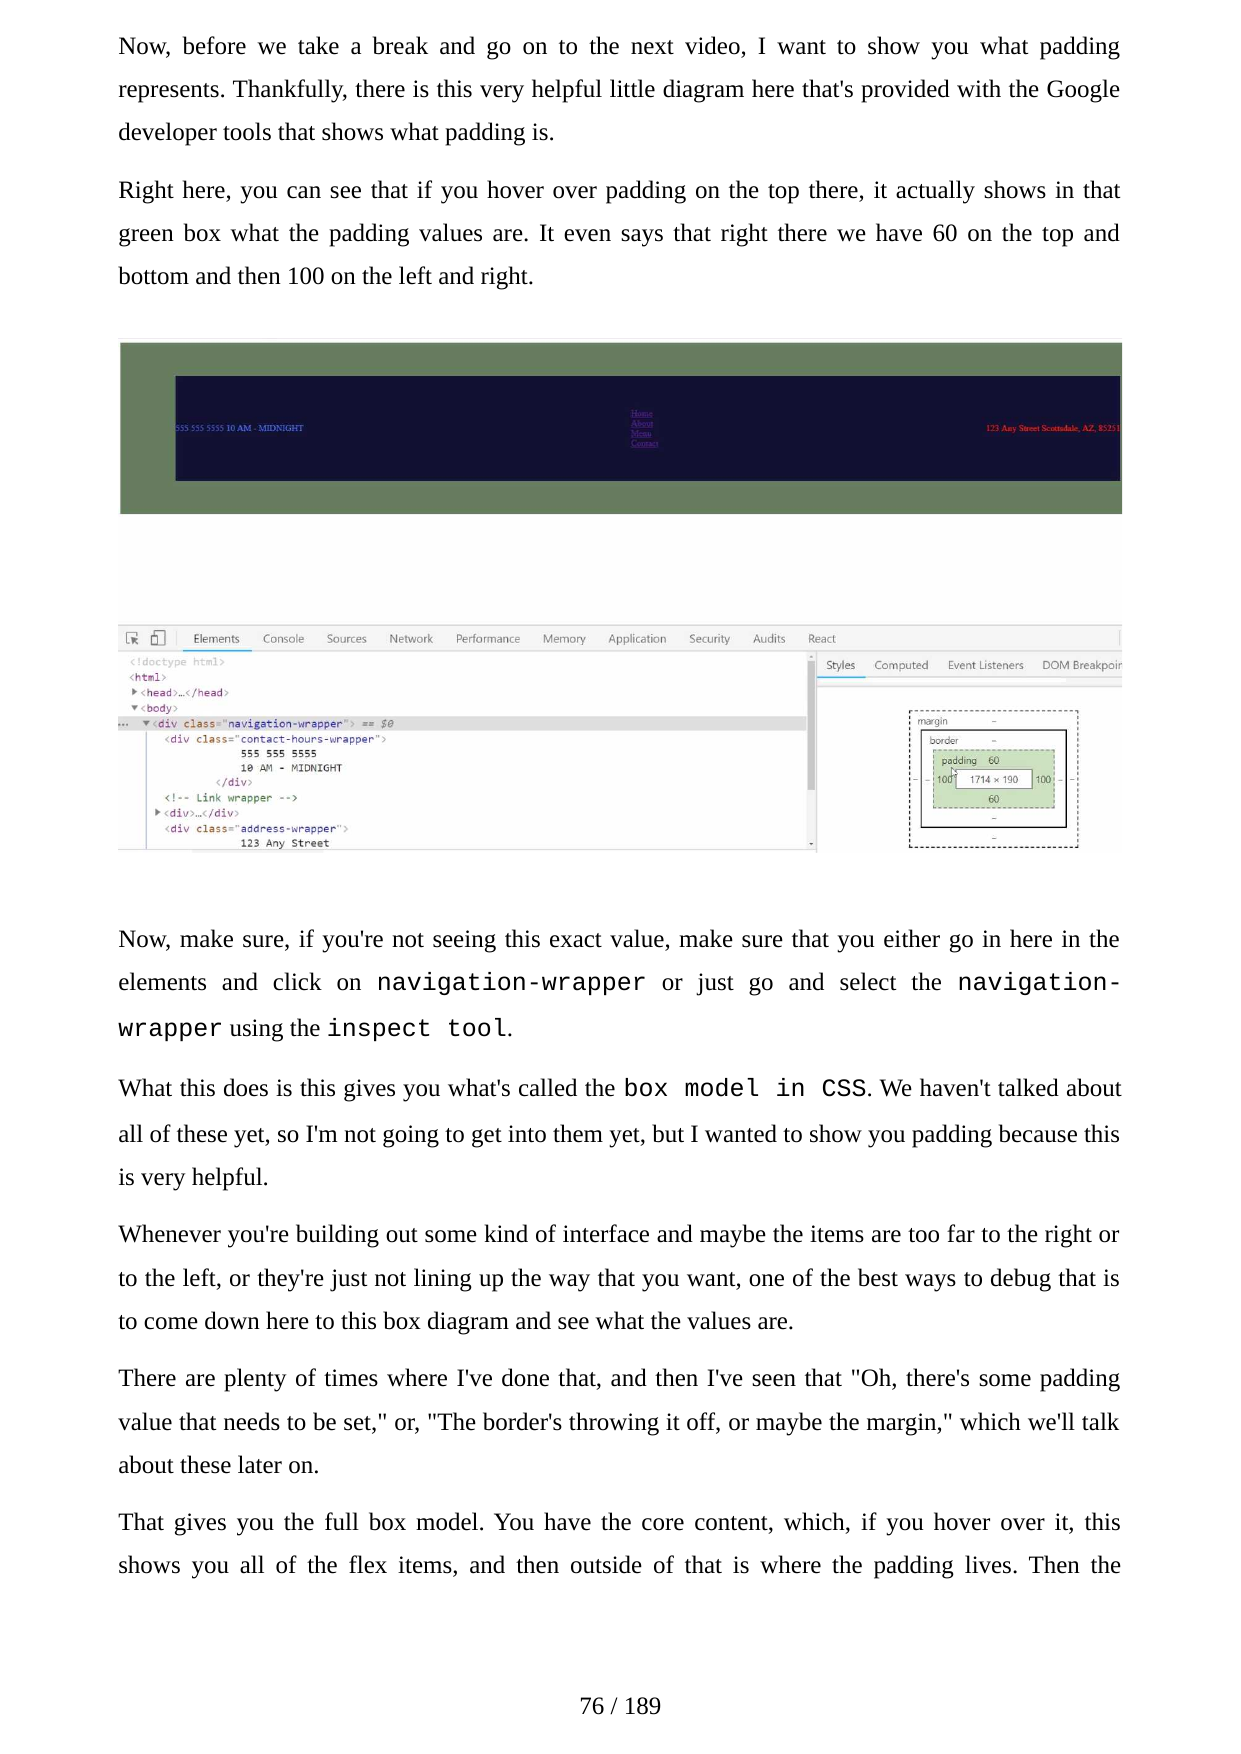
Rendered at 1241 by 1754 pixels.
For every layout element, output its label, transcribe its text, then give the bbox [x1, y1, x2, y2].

text Whenever you're building out some kind of interface and maybe the items are too far to the right or to the left, or they're just not lining up the way that you want, one of the best ways to debug that is to come down here to this box diagram and see what the values are. [118, 1219, 1122, 1334]
text There are plenty of times where I've done that, and then I've seen that "Oh, there's some padding value that needs to be set," or, "The border's throwing it off, or maybe the margin," which we'll talk about these later on. [118, 1363, 1122, 1478]
text Now, before we take a break and go on to the next video, I want to show you what padding represents. Thankfully, there is this very helpful little diagram here that's provided with the Google developer tools that shows what padding is. [118, 31, 1122, 146]
text That gives you the full box model. You have the core content, which, if you hover over it, this shows you all of the flex items, and then outside of that is where the padding lives. Then the [118, 1507, 1122, 1579]
text Right here, you can see that if you hover over padding on the top there, it actually shows in that green box what the padding values are. It even says that right there we have 60 on the top and bottom and then 100 on the left and right. [118, 175, 1122, 290]
picture [118, 338, 1123, 853]
text Now, make sure, if you're not seeing this exact value, make sure that you either go in here in the elements and click on navigation-wrapper or just go and select the navigation-wrapper using the inspect tool. [118, 924, 1122, 1043]
text What this does is this gives you what's called the box model in CSS. We haven't talked about all of these yet, so I'm not going to get into them yet, but I wanted to show you padding because this is very helpful. [118, 1073, 1122, 1191]
